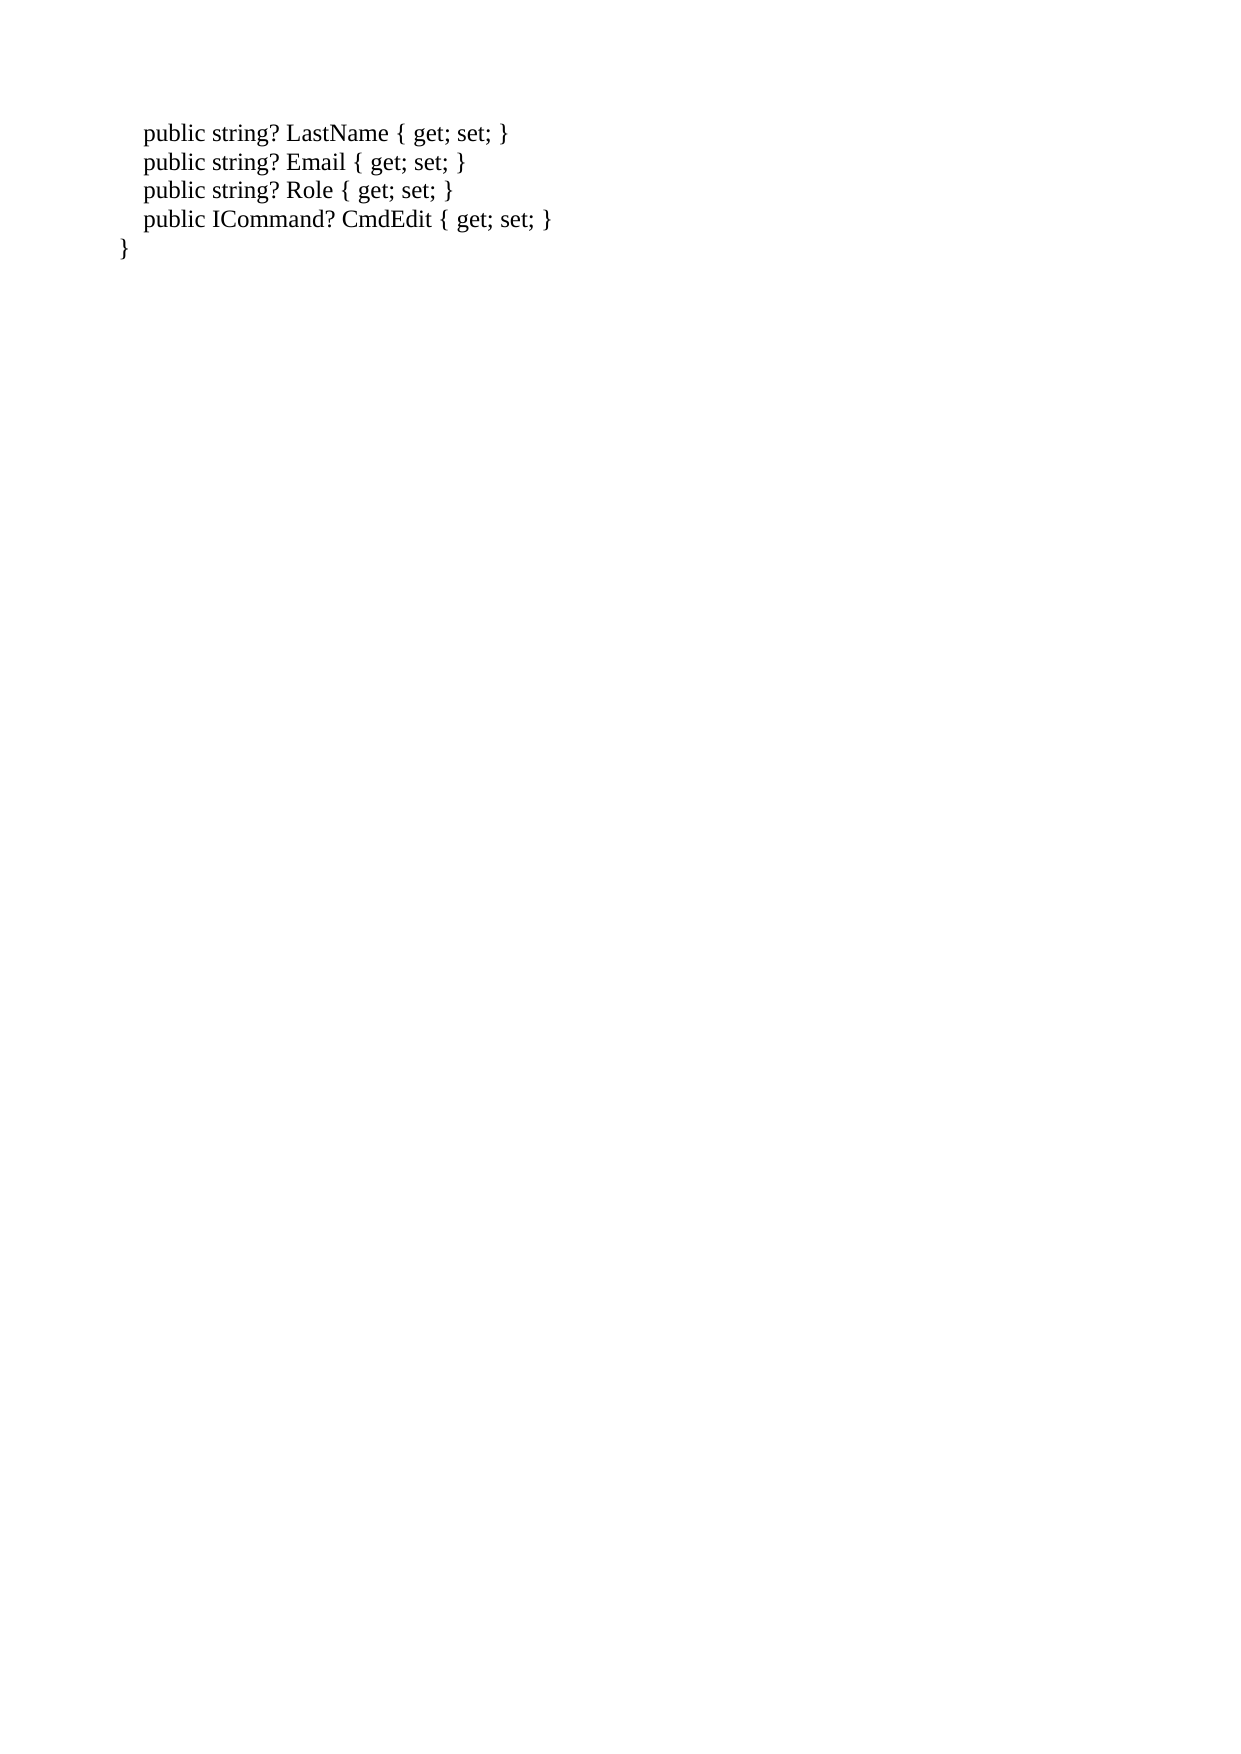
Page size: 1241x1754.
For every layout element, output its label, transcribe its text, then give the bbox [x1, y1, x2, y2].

subtitle public string? LastName { get; set; } public string? Email { get; set; } public string? Role { get; set; } public ICommand? CmdEdit { get; set; } } [118, 118, 1122, 291]
